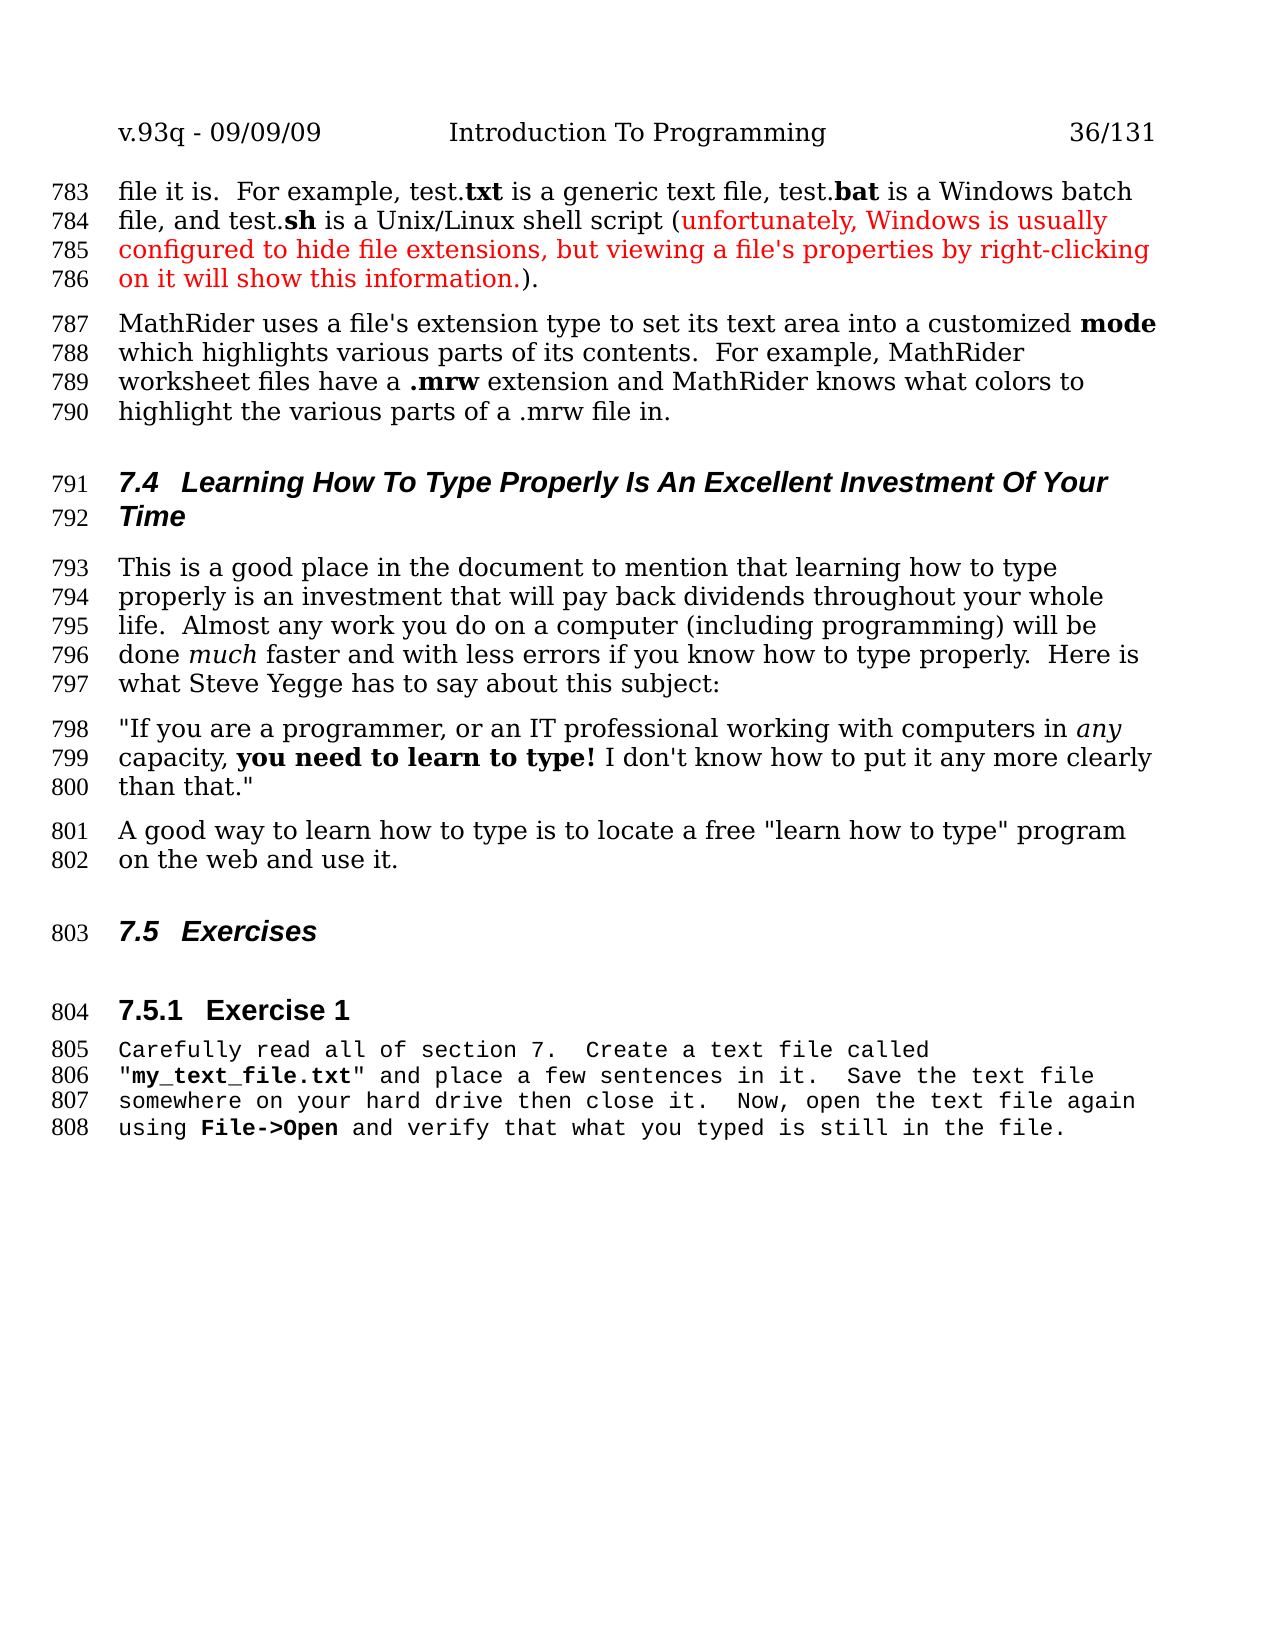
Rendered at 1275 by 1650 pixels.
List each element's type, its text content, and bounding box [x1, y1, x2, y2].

text A good way to learn how to type is to locate a free "learn how to type" program on the web and use it. [118, 817, 1157, 875]
text Carefully read all of section 7. Create a text file called "my_text_file.txt" and place a few sentences in it. Save the text file somewhere on your hard drive then close it. Now, open the text file again using File->Open and verify that what you typed is still in the file. [118, 1038, 1157, 1142]
subtitle Exercises [118, 914, 1157, 947]
text MathRider uses a file's extension type to set its text area into a customized mode which highlights various parts of its contents. For example, MathRider worksheet files have a .mrw extension and MathRider knows what colors to highlight the various parts of a .mrw file in. [118, 309, 1157, 426]
subtitle Exercise 1 [118, 992, 1157, 1026]
text "If you are a programmer, or an IT professional working with computers in any capacity, you need to learn to type! I don't know how to put it any more clearly than that." [118, 714, 1157, 802]
text file it is. For example, test.txt is a generic text file, test.bat is a Windows batch file, and test.sh is a Unix/Linux shell script (unfortunately, Windows is usually configured to hide file extensions, but viewing a file's properties by right-clicking on it will show this information.). [118, 177, 1157, 294]
text This is a good place in the document to mention that learning how to type properly is an investment that will pay back dividends throughout your whole life. Almost any work you do on a computer (including programming) will be done much faster and with less errors if you know how to type properly. Here is what Steve Yegge has to say about this subject: [118, 553, 1157, 699]
subtitle Learning How To Type Properly Is An Excellent Investment Of Your Time [118, 465, 1157, 532]
